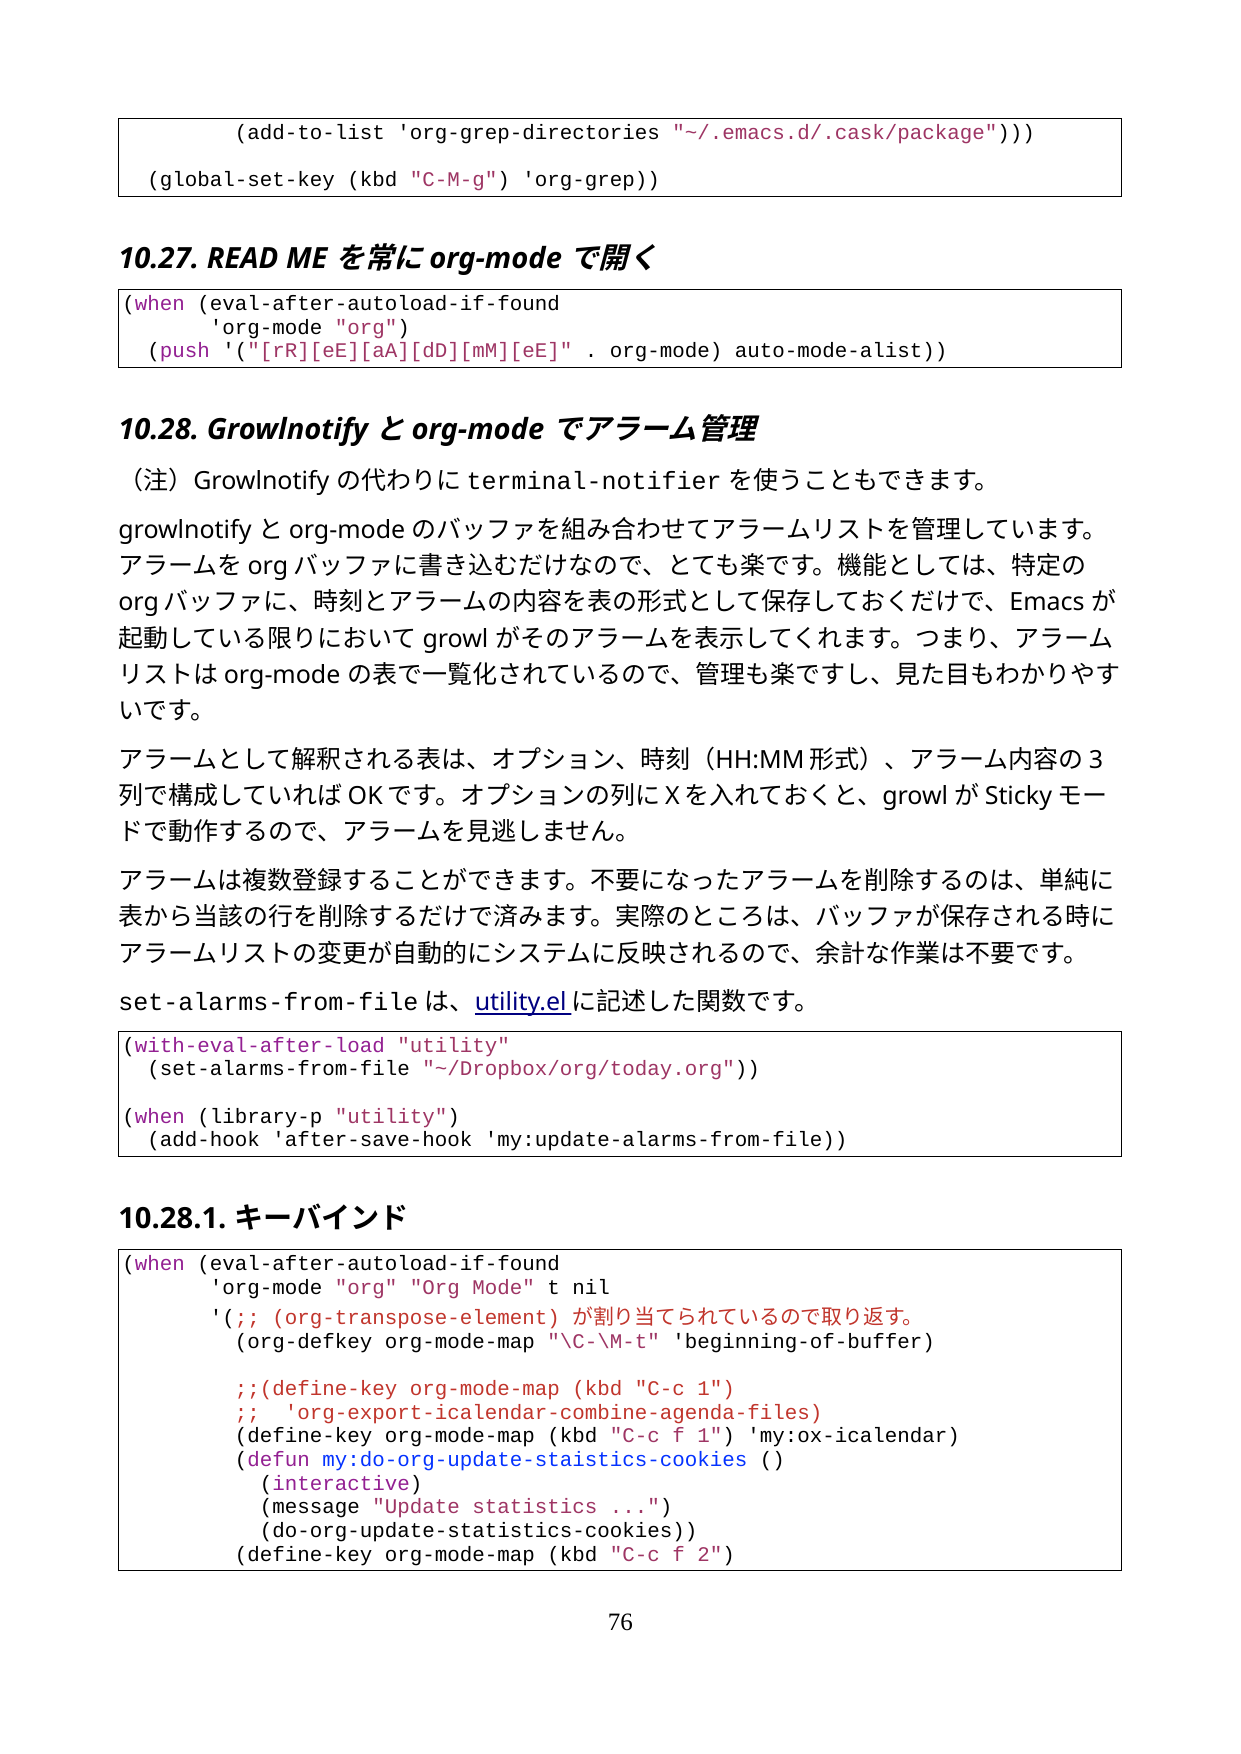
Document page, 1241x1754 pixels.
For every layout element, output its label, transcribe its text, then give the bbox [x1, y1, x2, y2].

text ;;(define-key org-mode-map (kbd "C-c 1") [119, 1374, 1121, 1398]
text (when (eval-after-autoload-if-found [119, 290, 1121, 313]
text growlnotify と org-mode のバッファを組み合わせてアラームリストを管理しています。アラームをorgバッファに書き込むだけなので、とても楽です。機能としては、特定のorgバッファに、時刻とアラームの内容を表の形式として保存しておくだけで、Emacs が起動している限りにおいて growl がそのアラームを表示してくれます。つまり、アラームリストは org-mode の表で一覧化されているので、管理も楽ですし、見た目もわかりやすいです。 [118, 509, 1122, 727]
text (add-to-list 'org-grep-directories "~/.emacs.d/.cask/package"))) [119, 119, 1121, 142]
text (with-eval-after-load "utility" [119, 1032, 1121, 1054]
text （注）Growlnotify の代わりに terminal-notifier を使うこともできます。 [118, 460, 1122, 497]
text ;; 'org-export-icalendar-combine-agenda-files) [119, 1398, 1121, 1422]
text (message "Update statistics ...") [119, 1492, 1121, 1516]
text 'org-mode "org" "Org Mode" t nil [119, 1273, 1121, 1297]
text (when (library-p "utility") [119, 1102, 1121, 1125]
text (org-defkey org-mode-map "\C-\M-t" 'beginning-of-buffer) [119, 1327, 1121, 1351]
text (global-set-key (kbd "C-M-g") 'org-grep)) [119, 165, 1121, 196]
subtitle READ ME を常に org-mode で開く [118, 234, 1122, 277]
text (defun my:do-org-update-staistics-cookies () [119, 1445, 1121, 1469]
text (add-hook 'after-save-hook 'my:update-alarms-from-file)) [119, 1125, 1121, 1156]
text set-alarms-from-file は、utility.elに記述した関数です。 [118, 982, 1122, 1018]
text (set-alarms-from-file "~/Dropbox/org/today.org")) [119, 1054, 1121, 1078]
text (do-org-update-statistics-cookies)) [119, 1516, 1121, 1540]
text (interactive) [119, 1469, 1121, 1492]
text 'org-mode "org") [119, 313, 1121, 337]
text アラームは複数登録することができます。不要になったアラームを削除するのは、単純に表から当該の行を削除するだけで済みます。実際のところは、バッファが保存される時にアラームリストの変更が自動的にシステムに反映されるので、余計な作業は不要です。 [118, 861, 1122, 969]
text (define-key org-mode-map (kbd "C-c f 2") [119, 1540, 1121, 1570]
text アラームとして解釈される表は、オプション、時刻（HH:MM形式）、アラーム内容の3列で構成していればOKです。オプションの列にXを入れておくと、growl がStickyモードで動作するので、アラームを見逃しません。 [118, 739, 1122, 848]
text (push '("[rR][eE][aA][dD][mM][eE]" . org-mode) auto-mode-alist)) [119, 337, 1121, 367]
subtitle Growlnotify と org-mode でアラーム管理 [118, 406, 1122, 448]
text (when (eval-after-autoload-if-found [119, 1250, 1121, 1273]
text (define-key org-mode-map (kbd "C-c f 1") 'my:ox-icalendar) [119, 1422, 1121, 1445]
text '(;; (org-transpose-element) が割り当てられているので取り返す。 [119, 1297, 1121, 1327]
subtitle キーバインド [118, 1194, 1122, 1237]
